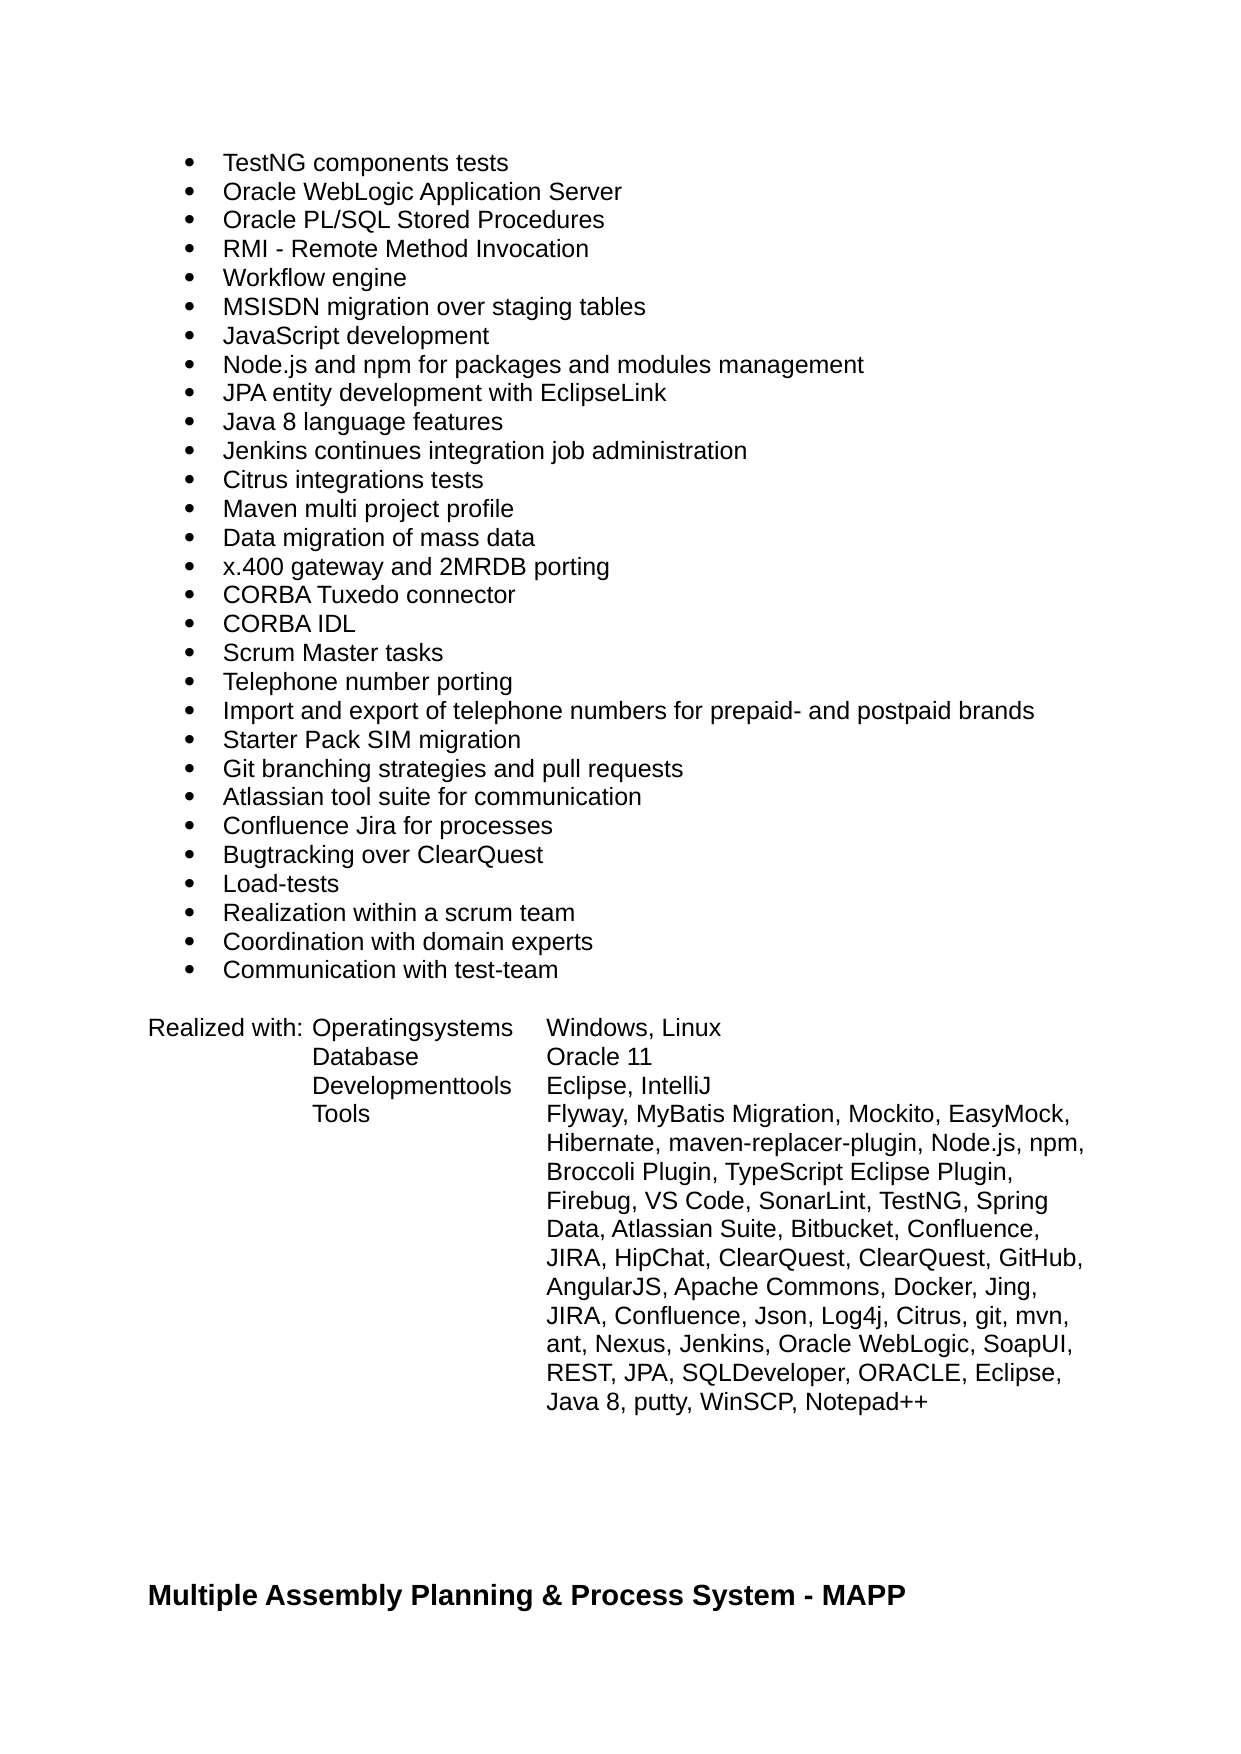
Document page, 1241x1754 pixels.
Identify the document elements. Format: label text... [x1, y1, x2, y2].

list Jenkins continues integration job administration [185, 436, 1104, 465]
list CORBA Tuxedo connector [185, 580, 1104, 609]
list TestNG components tests [185, 148, 1104, 176]
subtitle Multiple Assembly Planning & Process System - MAPP [148, 1578, 1104, 1611]
table_cell Database [309, 1042, 543, 1071]
list Data migration of mass data [185, 523, 1104, 552]
list RMI - Remote Method Invocation [185, 234, 1104, 263]
list Communication with test-team [185, 956, 1104, 984]
list Realization within a scrum team [185, 898, 1104, 927]
list Oracle WebLogic Application Server [185, 176, 1104, 205]
table_cell Developmenttools Tools [309, 1071, 543, 1416]
list JPA entity development with EclipseLink [185, 378, 1104, 407]
list Telephone number porting [185, 667, 1104, 696]
list Oracle PL/SQL Stored Procedures [185, 205, 1104, 234]
list Starter Pack SIM migration [185, 725, 1104, 753]
table_header Windows, Linux [543, 1013, 1089, 1042]
list x.400 gateway and 2MRDB porting [185, 552, 1104, 580]
list Confluence Jira for processes [185, 811, 1104, 840]
list Load-tests [185, 869, 1104, 898]
table_cell [145, 1042, 309, 1071]
list Maven multi project profile [185, 494, 1104, 523]
list Java 8 language features [185, 407, 1104, 436]
list JavaScript development [185, 321, 1104, 349]
list Atlassian tool suite for communication [185, 782, 1104, 811]
list Workflow engine [185, 263, 1104, 292]
list Bugtracking over ClearQuest [185, 840, 1104, 869]
list Node.js and npm for packages and modules management [185, 349, 1104, 378]
table_cell Oracle 11 [543, 1042, 1089, 1071]
table_cell [145, 1071, 309, 1416]
list Git branching strategies and pull requests [185, 753, 1104, 782]
list Citrus integrations tests [185, 465, 1104, 494]
table_header Realized with: [145, 1013, 309, 1042]
list Coordination with domain experts [185, 927, 1104, 956]
list Scrum Master tasks [185, 638, 1104, 667]
list CORBA IDL [185, 609, 1104, 638]
table_cell Eclipse, IntelliJ Flyway, MyBatis Migration, Mockito, EasyMock, Hibernate, maven-replacer-plugin, Node.js, npm, Broccoli Plugin, TypeScript Eclipse Plugin, Firebug, VS Code, SonarLint, TestNG, Spring Data, Atlassian Suite, Bitbucket, Confluence, JIRA, HipChat, ClearQuest, ClearQuest, GitHub, AngularJS, Apache Commons, Docker, Jing, JIRA, Confluence, Json, Log4j, Citrus, git, mvn, ant, Nexus, Jenkins, Oracle WebLogic, SoapUI, REST, JPA, SQLDeveloper, ORACLE, Eclipse, Java 8, putty, WinSCP, Notepad++ [543, 1071, 1089, 1416]
list MSISDN migration over staging tables [185, 292, 1104, 321]
list Import and export of telephone numbers for prepaid- and postpaid brands [185, 696, 1104, 725]
table_header Operatingsystems [309, 1013, 543, 1042]
